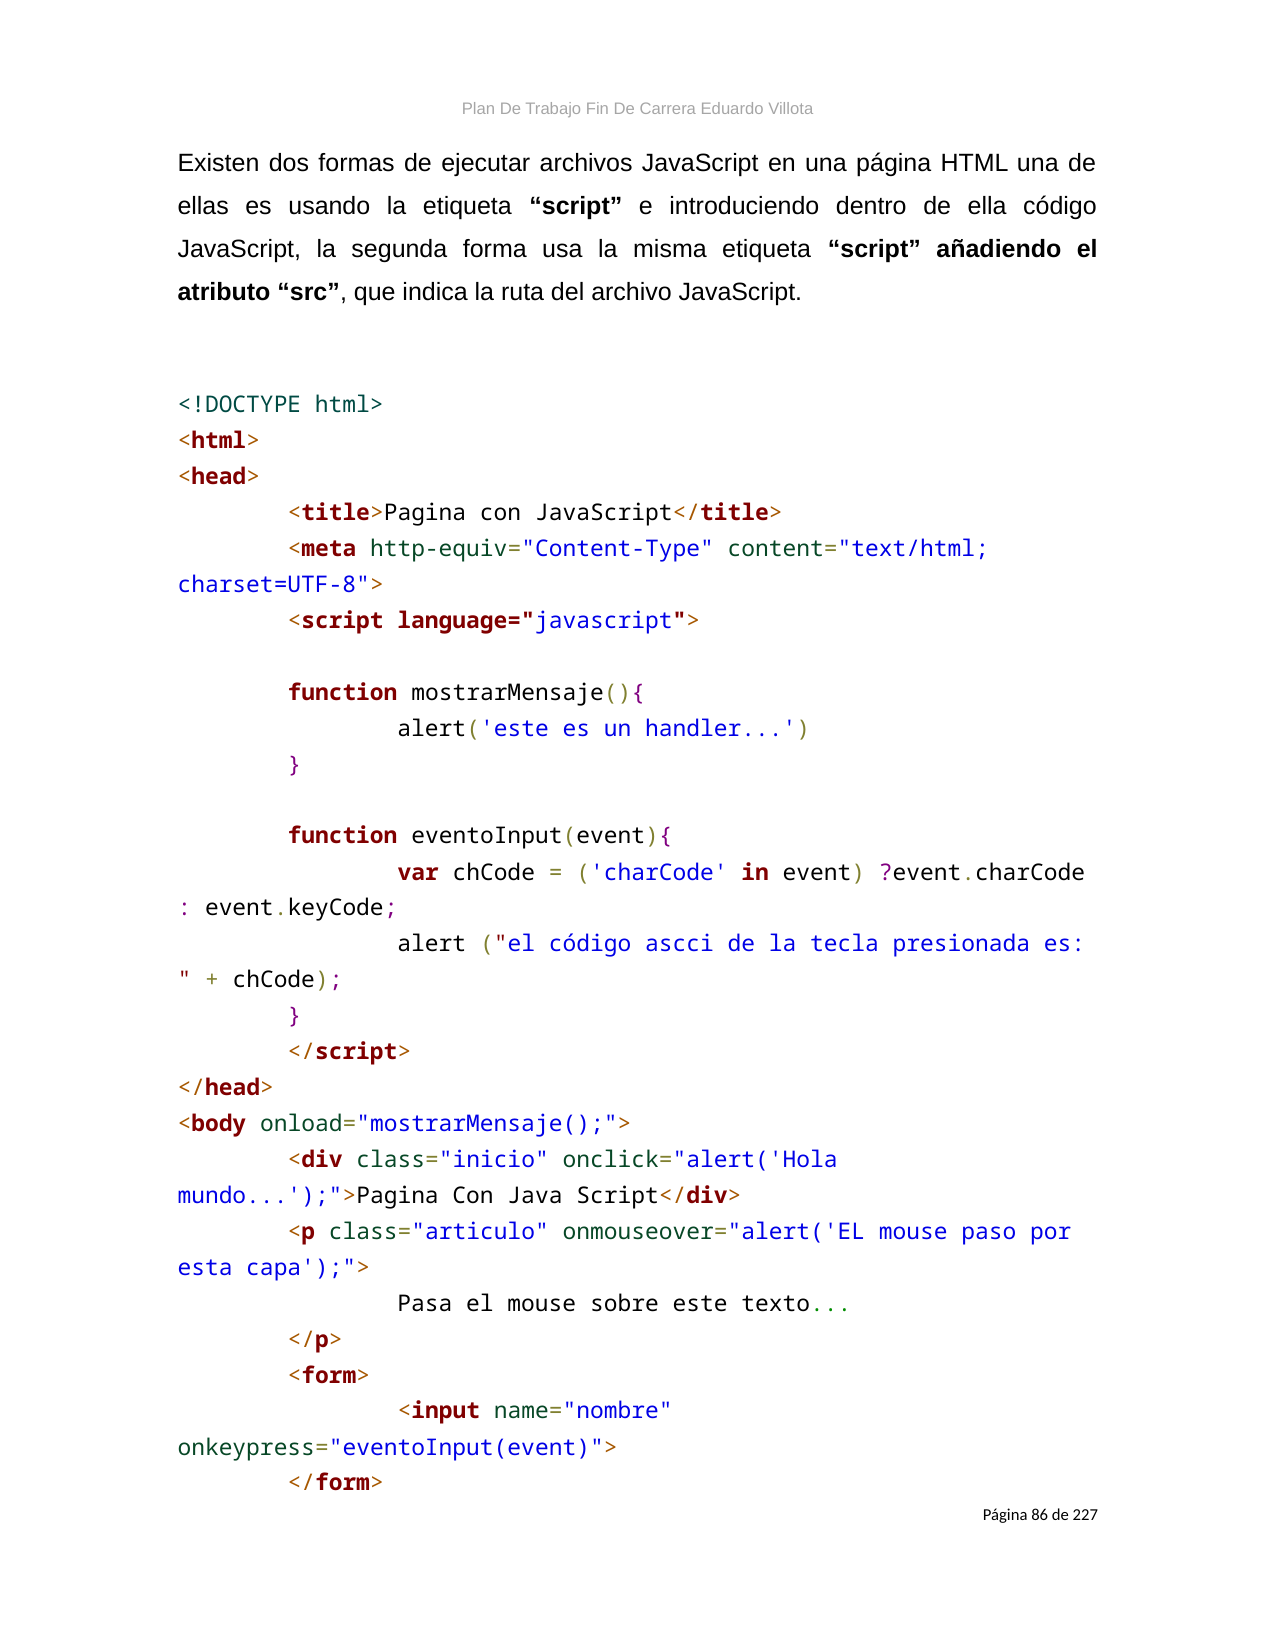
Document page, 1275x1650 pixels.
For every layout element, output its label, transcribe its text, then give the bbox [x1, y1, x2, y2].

text <input name="nombre" onkeypress="eventoInput(event)"> [177, 1394, 1098, 1462]
text <head> [177, 460, 1098, 491]
text function eventoInput(event){ [177, 819, 1098, 851]
text </p> [177, 1323, 1098, 1354]
text <form> [177, 1358, 1098, 1390]
text } [177, 748, 1098, 779]
text <title>Pagina con JavaScript</title> [177, 496, 1098, 527]
text <script language="javascript"> [177, 604, 1098, 635]
text alert('este es un handler...') [177, 712, 1098, 743]
text <!DOCTYPE html> [177, 388, 1098, 419]
text <body onload="mostrarMensaje();"> [177, 1107, 1098, 1138]
text Existen dos formas de ejecutar archivos JavaScript en una página HTML una de ellas es usando la etiqueta “script” e introduciendo dentro de ella código JavaScript, la segunda forma usa la misma etiqueta “script” añadiendo el atributo “src”, que indica la ruta del archivo JavaScript. [177, 148, 1098, 306]
text </form> [177, 1466, 1098, 1498]
text <meta http-equiv="Content-Type" content="text/html; charset=UTF-8"> [177, 532, 1098, 599]
text alert ("el código ascci de la tecla presionada es: " + chCode); [177, 927, 1098, 994]
text <p class="articulo" onmouseover="alert('EL mouse paso por esta capa');"> [177, 1215, 1098, 1282]
text </head> [177, 1071, 1098, 1102]
text function mostrarMensaje(){ [177, 676, 1098, 707]
text Pasa el mouse sobre este texto... [177, 1287, 1098, 1318]
text <div class="inicio" onclick="alert('Hola mundo...');">Pagina Con Java Script</div> [177, 1143, 1098, 1210]
text var chCode = ('charCode' in event) ?event.charCode : event.keyCode; [177, 855, 1098, 923]
text <html> [177, 424, 1098, 455]
text </script> [177, 1035, 1098, 1066]
text } [177, 999, 1098, 1030]
